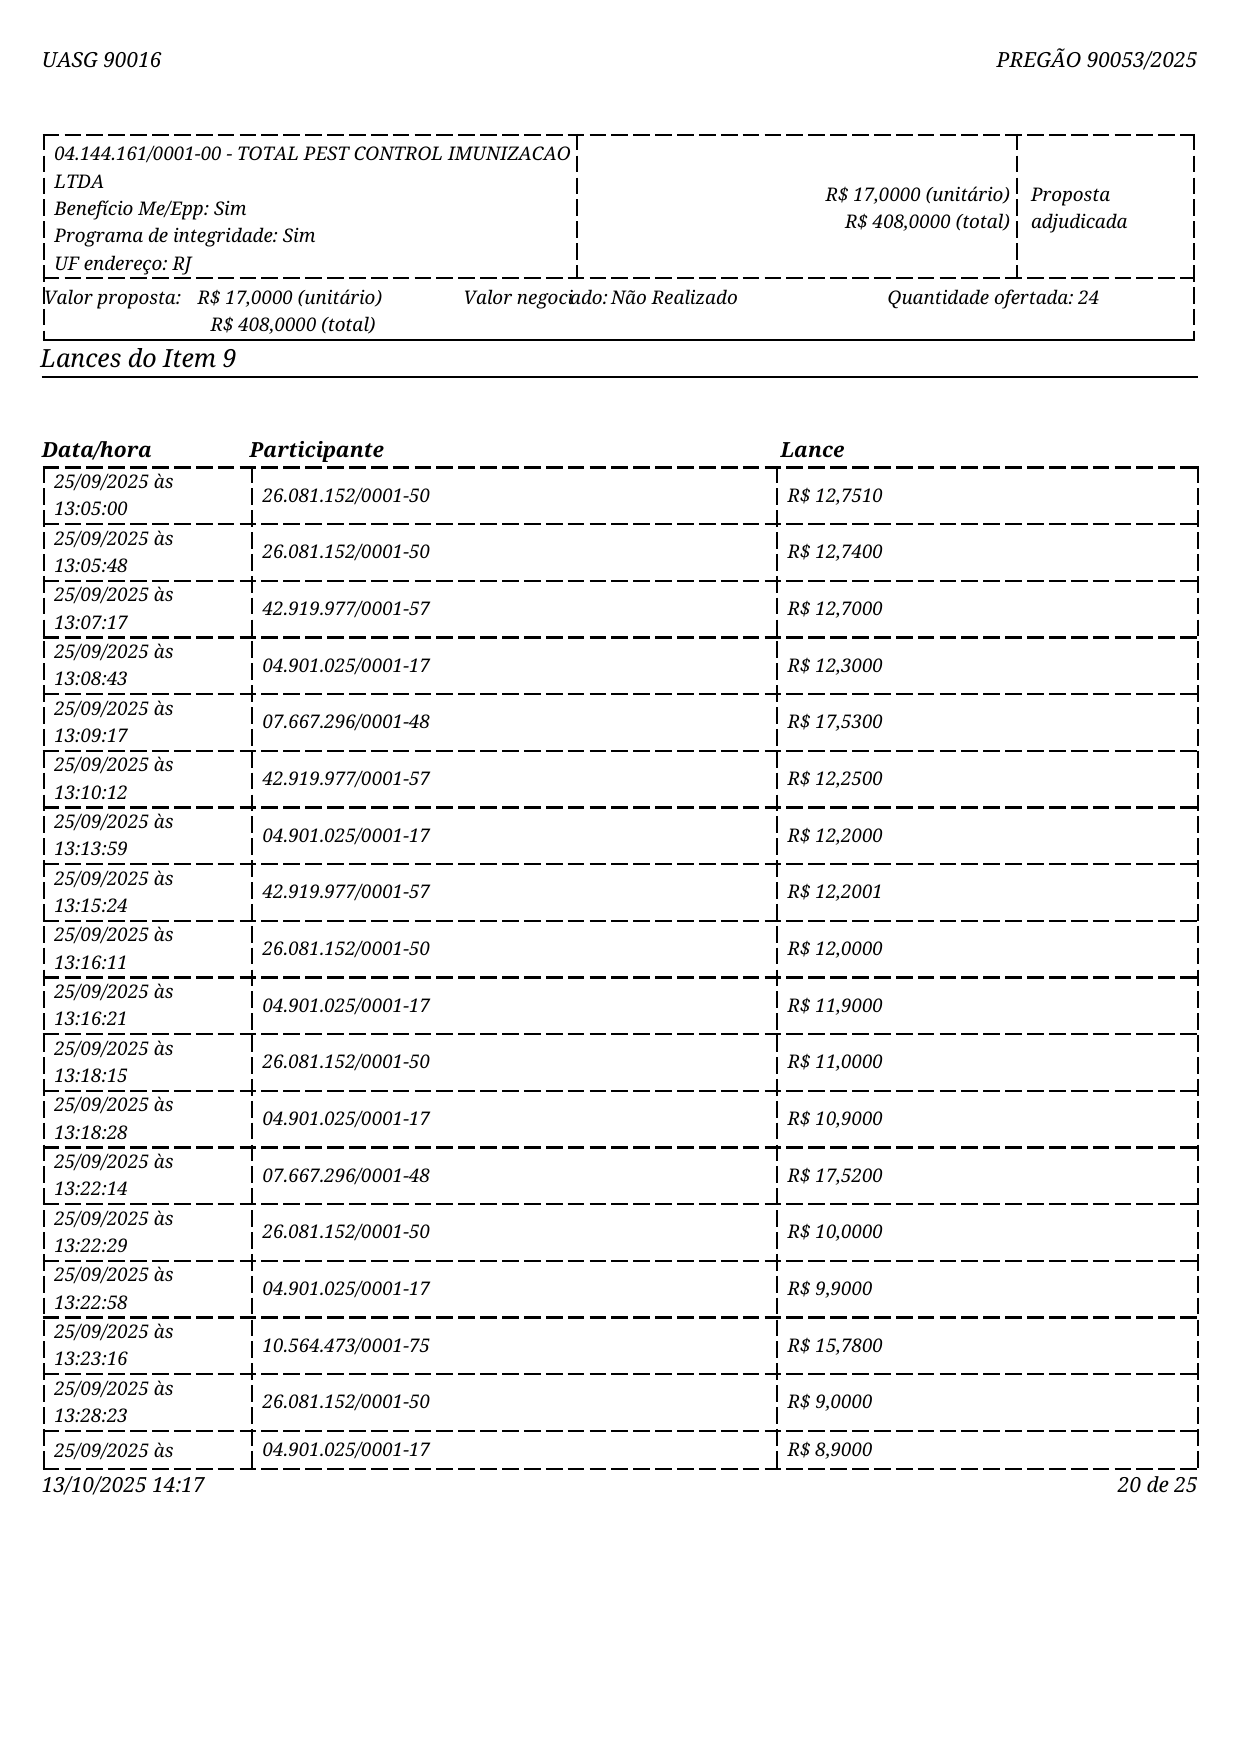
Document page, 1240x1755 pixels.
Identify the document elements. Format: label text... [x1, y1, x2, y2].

table_cell 25/09/2025 às 13:22:29 [44, 1203, 252, 1260]
table_cell R$ 12,7400 [777, 523, 1198, 580]
table_cell 07.667.296/0001-48 [252, 693, 777, 750]
table_cell 25/09/2025 às 13:13:59 [44, 806, 252, 863]
table_cell R$ 12,3000 [777, 636, 1198, 693]
table_cell ado: Não Realizado [577, 277, 787, 339]
table_cell R$ 9,9000 [777, 1260, 1198, 1316]
table_cell R$ 12,2000 [777, 806, 1198, 863]
table_cell R$ 12,2500 [777, 750, 1198, 806]
table_cell Quantidade ofertada: 24 [788, 277, 1194, 339]
table_header [577, 134, 787, 277]
table_cell 42.919.977/0001-57 [252, 863, 777, 920]
text Data/hora Participante Lance [42, 436, 1200, 464]
table_cell 26.081.152/0001-50 [252, 523, 777, 580]
table_cell R$ 12,7000 [777, 580, 1198, 636]
table_cell R$ 11,0000 [777, 1033, 1198, 1090]
table_header 25/09/2025 às 13:05:00 [44, 466, 252, 523]
table_header R$ 12,7510 [777, 466, 1198, 523]
table_cell 42.919.977/0001-57 [252, 580, 777, 636]
table_cell 25/09/2025 às 13:09:17 [44, 693, 252, 750]
table_cell R$ 12,2001 [777, 863, 1198, 920]
table_cell 04.901.025/0001-17 [252, 1260, 777, 1316]
table_cell 25/09/2025 às 13:18:15 [44, 1033, 252, 1090]
table_cell 26.081.152/0001-50 [252, 1033, 777, 1090]
table_cell 25/09/2025 às [44, 1430, 252, 1468]
table_cell 25/09/2025 às 13:08:43 [44, 636, 252, 693]
table_cell R$ 8,9000 [777, 1430, 1198, 1468]
table_cell Valor proposta: R$ 17,0000 (unitário) Valor negoci R$ 408,0000 (total) [44, 277, 577, 339]
table_cell 25/09/2025 às 13:07:17 [44, 580, 252, 636]
table_cell R$ 12,0000 [777, 920, 1198, 976]
table_cell 26.081.152/0001-50 [252, 1203, 777, 1260]
text Lances do Item 9 [40, 341, 1200, 375]
table_cell 04.901.025/0001-17 [252, 636, 777, 693]
table_cell 04.901.025/0001-17 [252, 1430, 777, 1468]
table_cell 04.901.025/0001-17 [252, 976, 777, 1033]
table_cell R$ 10,9000 [777, 1090, 1198, 1146]
table_cell 25/09/2025 às 13:10:12 [44, 750, 252, 806]
table_cell 42.919.977/0001-57 [252, 750, 777, 806]
table_cell R$ 11,9000 [777, 976, 1198, 1033]
table_cell 25/09/2025 às 13:22:58 [44, 1260, 252, 1316]
table_header R$ 17,0000 (unitário) R$ 408,0000 (total) [788, 134, 1017, 277]
table_cell 25/09/2025 às 13:28:23 [44, 1373, 252, 1430]
table_cell 25/09/2025 às 13:16:21 [44, 976, 252, 1033]
table_cell 25/09/2025 às 13:18:28 [44, 1090, 252, 1146]
table_header 26.081.152/0001-50 [252, 466, 777, 523]
table_cell 04.901.025/0001-17 [252, 1090, 777, 1146]
table_cell R$ 17,5300 [777, 693, 1198, 750]
table_cell R$ 10,0000 [777, 1203, 1198, 1260]
table_cell 25/09/2025 às 13:23:16 [44, 1316, 252, 1373]
table_cell R$ 17,5200 [777, 1146, 1198, 1203]
table_cell 07.667.296/0001-48 [252, 1146, 777, 1203]
table_header 04.144.161/0001-00 - TOTAL PEST CONTROL IMUNIZACAO LTDA Benefício Me/Epp: Sim Programa de integridade: Sim UF endereço: RJ [44, 134, 577, 277]
table_cell 25/09/2025 às 13:05:48 [44, 523, 252, 580]
table_cell 26.081.152/0001-50 [252, 1373, 777, 1430]
table_cell R$ 15,7800 [777, 1316, 1198, 1373]
table_cell 25/09/2025 às 13:15:24 [44, 863, 252, 920]
table_cell 10.564.473/0001-75 [252, 1316, 777, 1373]
table_cell R$ 9,0000 [777, 1373, 1198, 1430]
table_cell 26.081.152/0001-50 [252, 920, 777, 976]
table_cell 25/09/2025 às 13:16:11 [44, 920, 252, 976]
table_header Proposta adjudicada [1017, 134, 1194, 277]
table_cell 04.901.025/0001-17 [252, 806, 777, 863]
table_cell 25/09/2025 às 13:22:14 [44, 1146, 252, 1203]
